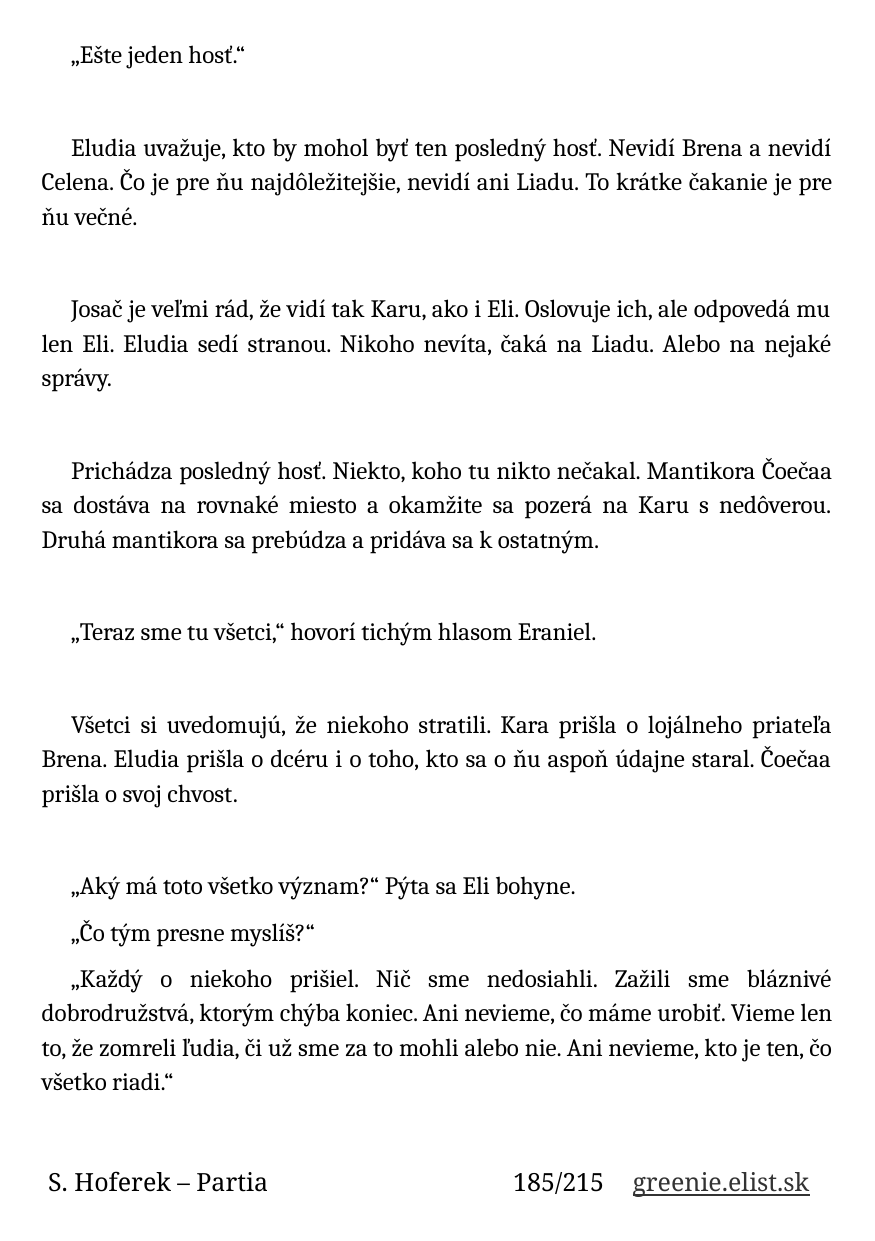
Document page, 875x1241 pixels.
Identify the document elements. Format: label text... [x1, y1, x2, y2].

text „Aký má toto všetko význam?“ Pýta sa Eli bohyne. [41, 872, 833, 901]
text Eludia uvažuje, kto by mohol byť ten posledný hosť. Nevidí Brena a nevidí Celena. Čo je pre ňu najdôležitejšie, nevidí ani Liadu. To krátke čakanie je pre ňu večné. [41, 134, 833, 232]
text „Teraz sme tu všetci,“ hovorí tichým hlasom Eraniel. [41, 618, 833, 647]
text „Každý o niekoho prišiel. Nič sme nedosiahli. Zažili sme bláznivé dobrodružstvá, ktorým chýba koniec. Ani nevieme, čo máme urobiť. Vieme len to, že zomreli ľudia, či už sme za to mohli alebo nie. Ani nevieme, kto je ten, čo všetko riadi.“ [41, 965, 833, 1097]
text Josač je veľmi rád, že vidí tak Karu, ako i Eli. Oslovuje ich, ale odpovedá mu len Eli. Eludia sedí stranou. Nikoho nevíta, čaká na Liadu. Alebo na nejaké správy. [41, 295, 833, 393]
text „Ešte jeden hosť.“ [41, 41, 833, 70]
text Všetci si uvedomujú, že niekoho stratili. Kara prišla o lojálneho priateľa Brena. Eludia prišla o dcéru i o toho, kto sa o ňu aspoň údajne staral. Čoečaa prišla o svoj chvost. [41, 711, 833, 808]
text „Čo tým presne myslíš?“ [41, 918, 833, 947]
text Prichádza posledný hosť. Niekto, koho tu nikto nečakal. Mantikora Čoečaa sa dostáva na rovnaké miesto a okamžite sa pozerá na Karu s nedôverou. Druhá mantikora sa prebúdza a pridáva sa k ostatným. [41, 457, 833, 554]
